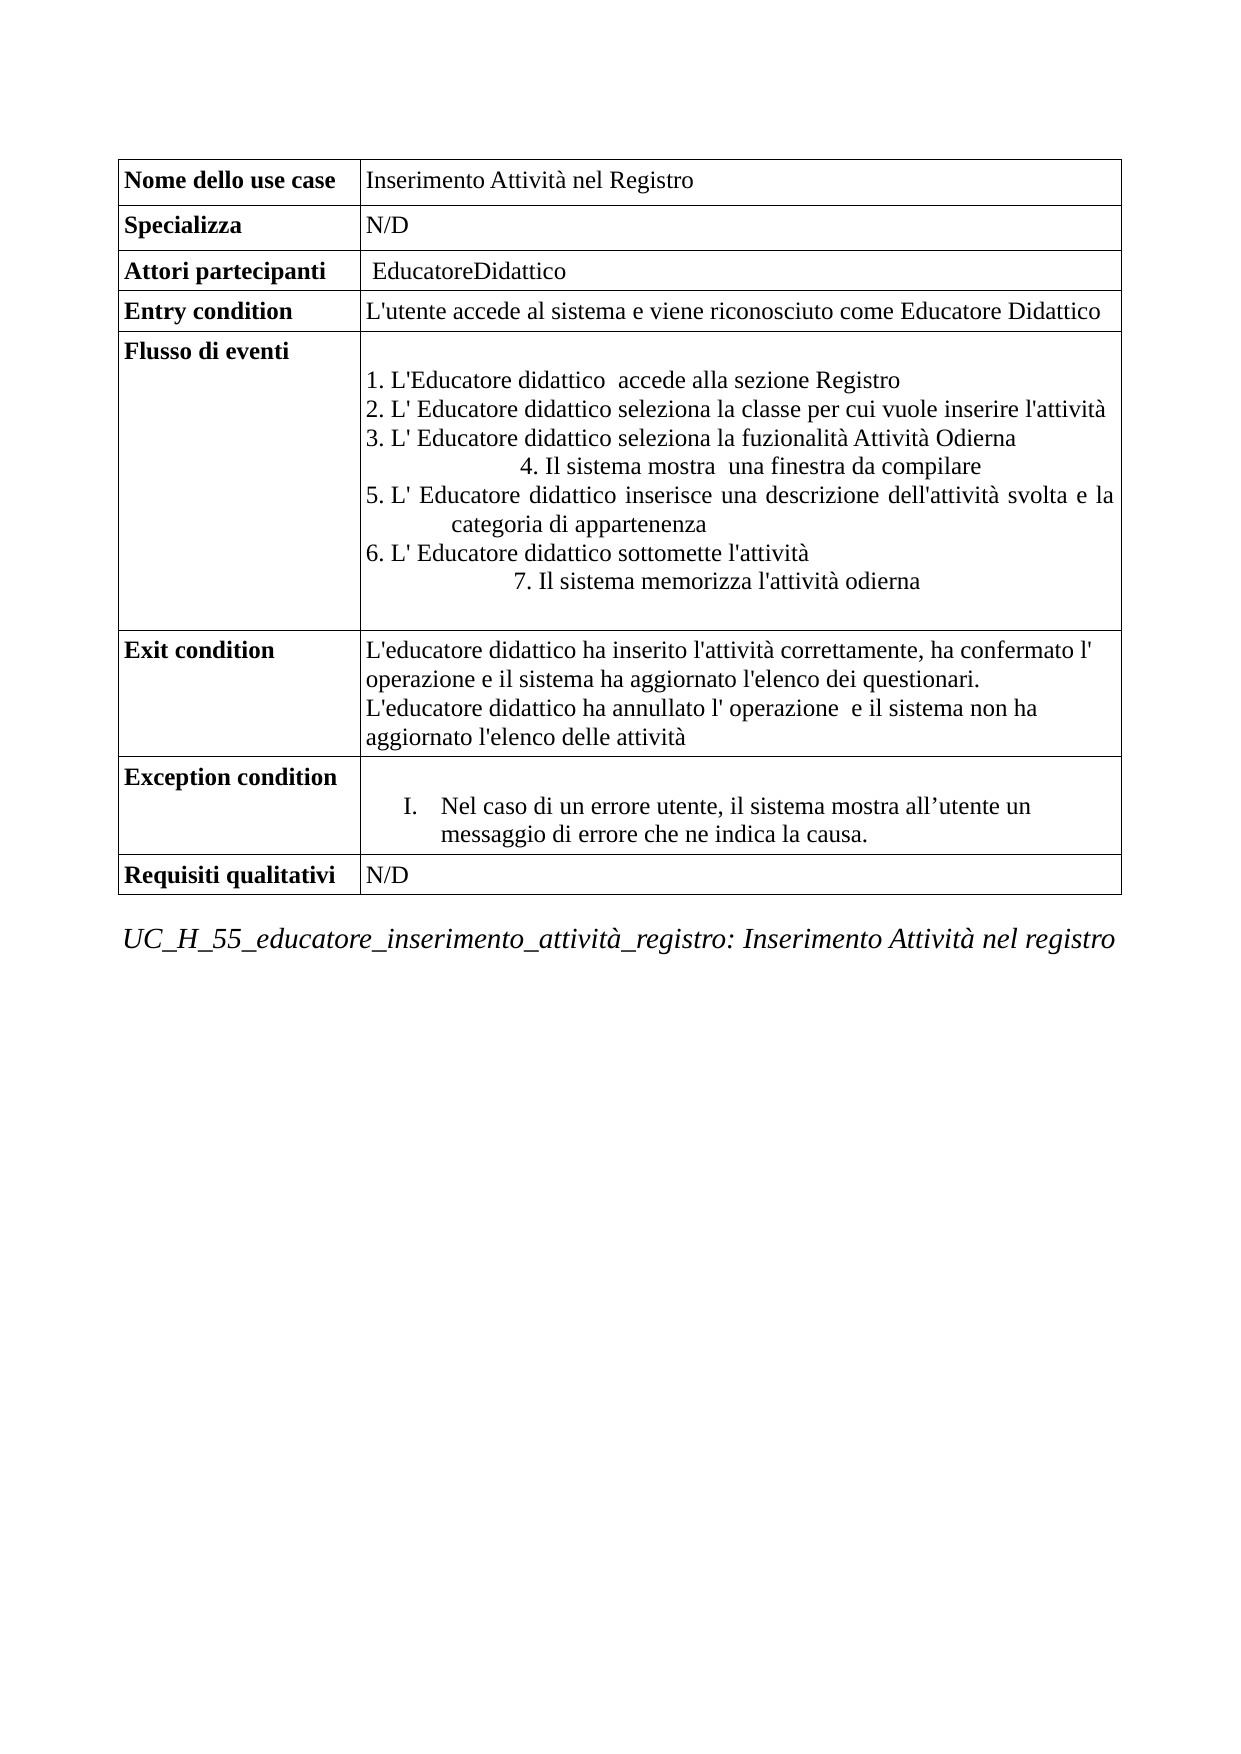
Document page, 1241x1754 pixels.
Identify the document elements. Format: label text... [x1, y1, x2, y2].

table_cell Entry condition [119, 291, 360, 331]
table_cell N/D [361, 855, 1121, 894]
table_cell L'utente accede al sistema e viene riconosciuto come Educatore Didattico [361, 291, 1121, 331]
table_header Nome dello use case [119, 160, 360, 205]
table_cell Attori partecipanti [119, 251, 360, 290]
table_cell L'educatore didattico ha inserito l'attività correttamente, ha confermato l' operazione e il sistema ha aggiornato l'elenco dei questionari. L'educatore didattico ha annullato l' operazione e il sistema non ha aggiornato l'elenco delle attività [361, 631, 1121, 756]
table_cell Exit condition [119, 631, 360, 756]
table_cell L'Educatore didattico accede alla sezione Registro L' Educatore didattico seleziona la classe per cui vuole inserire l'attività L' Educatore didattico seleziona la fuzionalità Attività Odierna Il sistema mostra una finestra da compilare L' Educatore didattico inserisce una descrizione dell'attività svolta e la categoria di appartenenza L' Educatore didattico sottomette l'attività Il sistema memorizza l'attività odierna [361, 332, 1121, 630]
table_cell Nel caso di un errore utente, il sistema mostra all’utente un messaggio di errore che ne indica la causa. [361, 757, 1121, 854]
table_cell N/D [361, 206, 1121, 250]
table_cell Requisiti qualitativi [119, 855, 360, 894]
text UC_H_55_educatore_inserimento_attività_registro: Inserimento Attività nel registro [118, 921, 1122, 954]
table_cell Flusso di eventi [119, 332, 360, 630]
table_cell Specializza [119, 206, 360, 250]
table_cell EducatoreDidattico [361, 251, 1121, 290]
table_cell Exception condition [119, 757, 360, 854]
table_header Inserimento Attività nel Registro [361, 160, 1121, 205]
